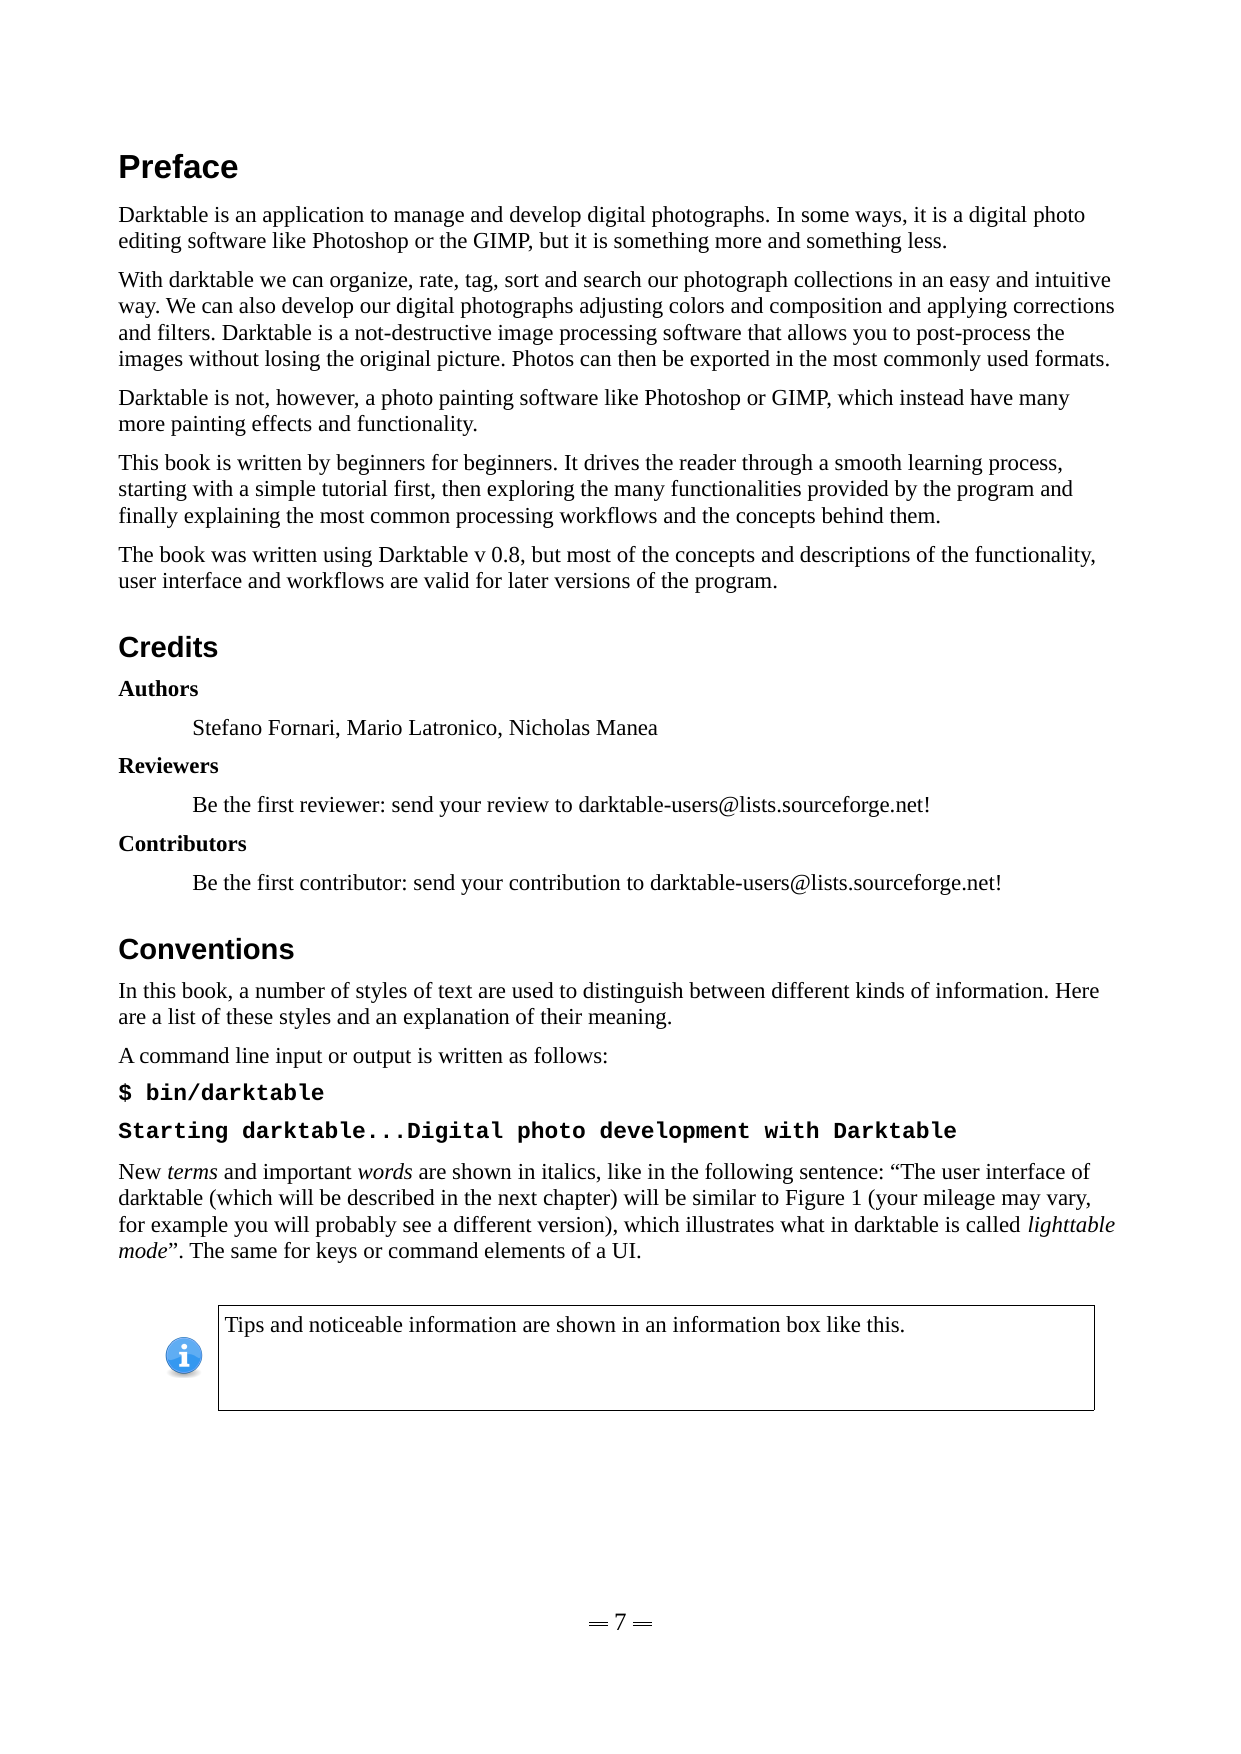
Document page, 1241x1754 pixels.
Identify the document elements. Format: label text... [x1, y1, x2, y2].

text Stefano Fornari, Mario Latronico, Nicholas Manea [118, 714, 1122, 740]
text The book was written using Darktable v 0.8, but most of the concepts and descriptions of the functionality, user interface and workflows are valid for later versions of the program. [118, 541, 1122, 593]
text Be the first reviewer: send your review to darktable-users@lists.sourceforge.net! [118, 791, 1122, 818]
table_header [204, 1338, 218, 1377]
text In this book, a number of styles of text are used to distinguish between different kinds of information. Here are a list of these styles and an explanation of their meaning. [118, 977, 1122, 1030]
text With darktable we can organize, rate, tag, sort and search our photograph collections in an easy and intuitive way. We can also develop our digital photographs adjusting colors and composition and applying corrections and filters. Darktable is a not-destructive image processing software that allows you to post-process the images without losing the original picture. Photos can then be exported in the most commonly used formats. [118, 266, 1122, 371]
text This book is written by beginners for beginners. It drives the reader through a smooth learning process, starting with a simple tutorial first, then exploring the many functionalities provided by the program and finally explaining the most common processing workflows and the concepts behind them. [118, 449, 1122, 528]
text Starting darktable...Digital photo development with Darktable [118, 1119, 1122, 1145]
text Darktable is not, however, a photo painting software like Photoshop or GIMP, which instead have many more painting effects and functionality. [118, 384, 1122, 437]
table_header Tips and noticeable information are shown in an information box like this. [219, 1306, 1094, 1409]
subtitle Credits [118, 629, 1122, 663]
text Reviewers [118, 753, 1122, 779]
table_header [149, 1305, 218, 1337]
table_header [149, 1378, 218, 1409]
text Darktable is an application to manage and develop digital photographs. In some ways, it is a digital photo editing software like Photoshop or the GIMP, but it is something more and something less. [118, 201, 1122, 253]
text $ bin/darktable [118, 1081, 1122, 1107]
text Contributors [118, 830, 1122, 857]
subtitle Conventions [118, 932, 1122, 965]
table_header [149, 1338, 163, 1377]
text Authors [118, 675, 1122, 701]
subtitle Preface [118, 148, 1122, 186]
picture [163, 1337, 204, 1378]
text New terms and important words are shown in italics, like in the following sentence: “The user interface of darktable (which will be described in the next chapter) will be similar to Figure 1 (your mileage may vary, for example you will probably see a different version), which illustrates what in darktable is called lighttable mode”. The same for keys or command elements of a UI. [118, 1158, 1122, 1263]
text Be the first contributor: send your contribution to darktable-users@lists.sourceforge.net! [118, 869, 1122, 896]
text A command line input or output is written as follows: [118, 1042, 1122, 1068]
